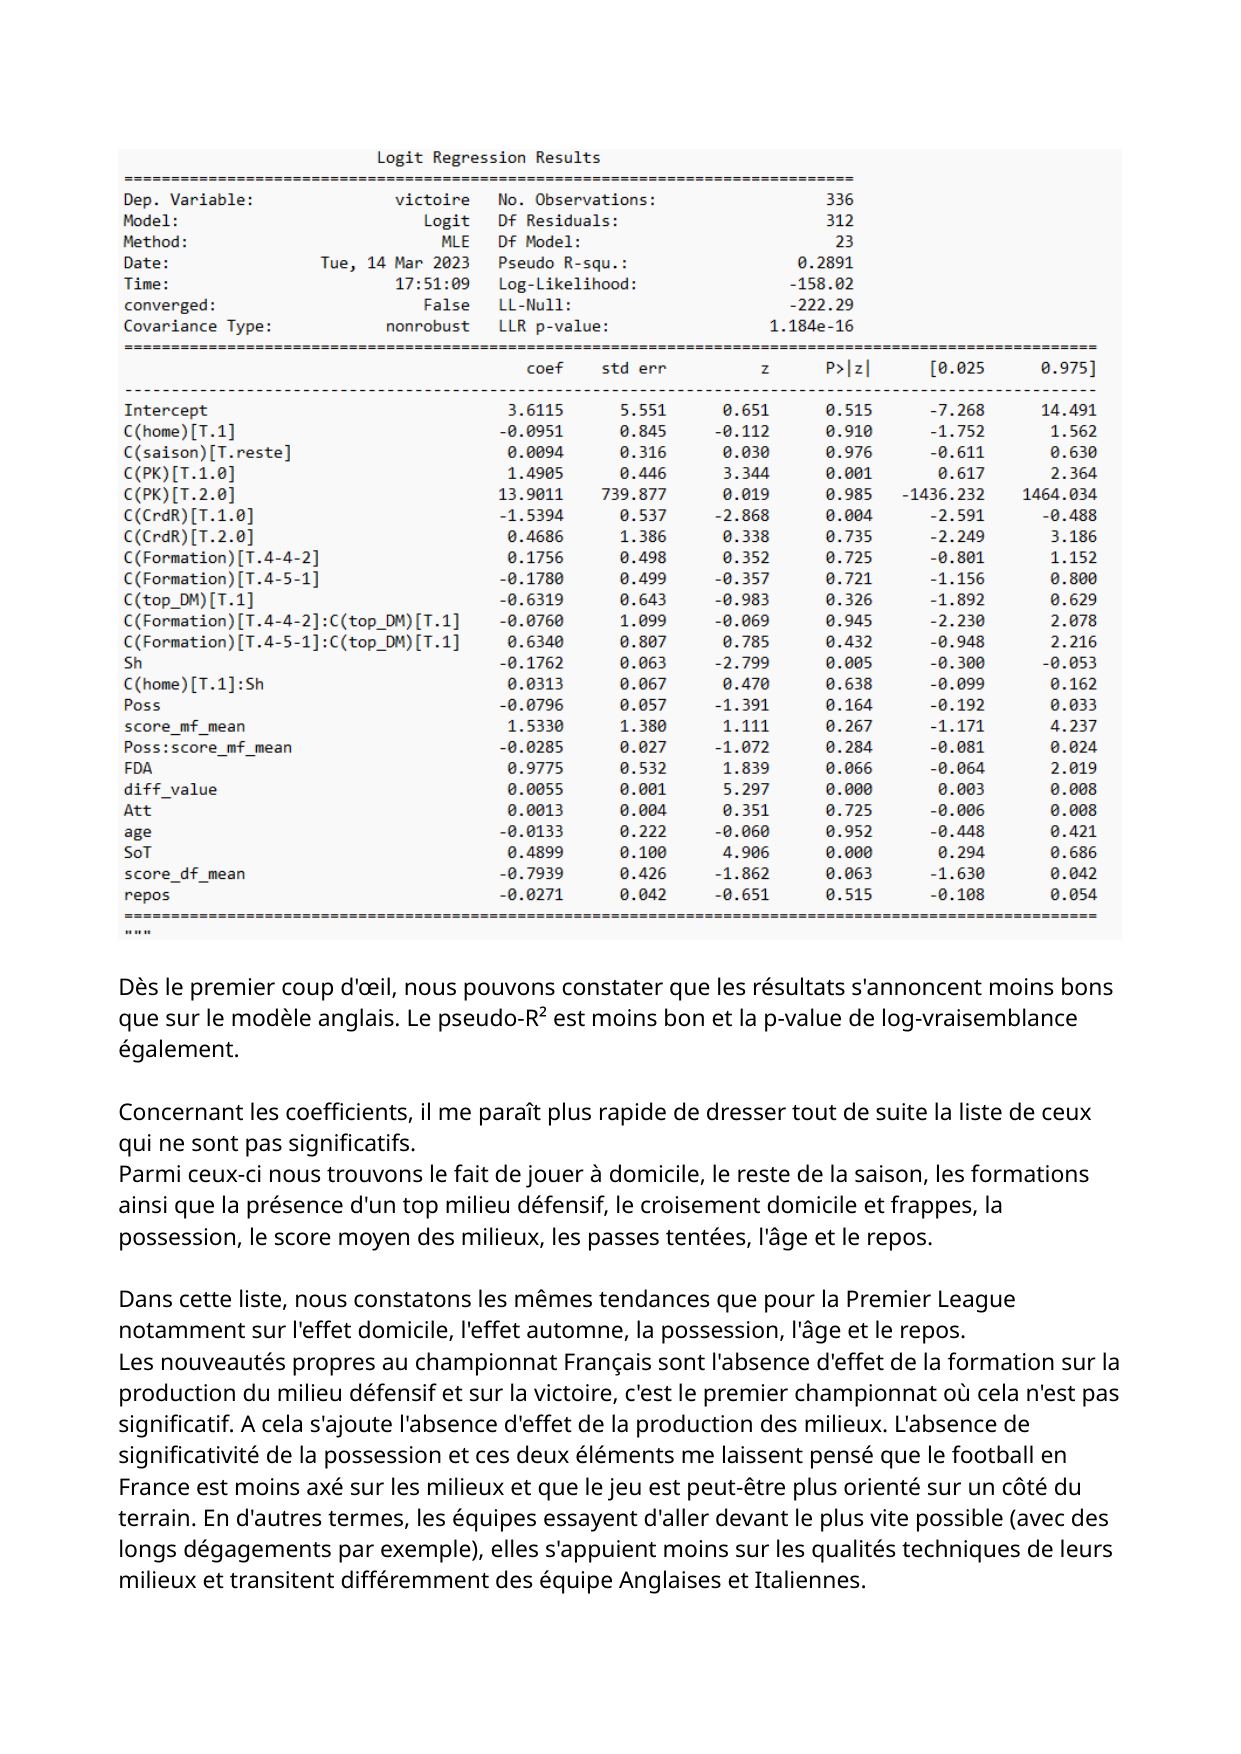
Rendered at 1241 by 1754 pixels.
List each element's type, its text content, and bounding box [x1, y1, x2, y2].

text Les nouveautés propres au championnat Français sont l'absence d'effet de la formation sur la production du milieu défensif et sur la victoire, c'est le premier championnat où cela n'est pas significatif. A cela s'ajoute l'absence d'effet de la production des milieux. L'absence de significativité de la possession et ces deux éléments me laissent pensé que le football en France est moins axé sur les milieux et que le jeu est peut-être plus orienté sur un côté du terrain. En d'autres termes, les équipes essayent d'aller devant le plus vite possible (avec des longs dégagements par exemple), elles s'appuient moins sur les qualités techniques de leurs milieux et transitent différemment des équipe Anglaises et Italiennes. [118, 1346, 1122, 1596]
picture [118, 149, 1123, 940]
text Parmi ceux-ci nous trouvons le fait de jouer à domicile, le reste de la saison, les formations ainsi que la présence d'un top milieu défensif, le croisement domicile et frappes, la possession, le score moyen des milieux, les passes tentées, l'âge et le repos. [118, 1158, 1122, 1252]
text Concernant les coefficients, il me paraît plus rapide de dresser tout de suite la liste de ceux qui ne sont pas significatifs. [118, 1096, 1122, 1158]
text Dans cette liste, nous constatons les mêmes tendances que pour la Premier League notamment sur l'effet domicile, l'effet automne, la possession, l'âge et le repos. [118, 1283, 1122, 1346]
text Dès le premier coup d'œil, nous pouvons constater que les résultats s'annoncent moins bons que sur le modèle anglais. Le pseudo-R² est moins bon et la p-value de log-vraisemblance également. [118, 971, 1122, 1064]
